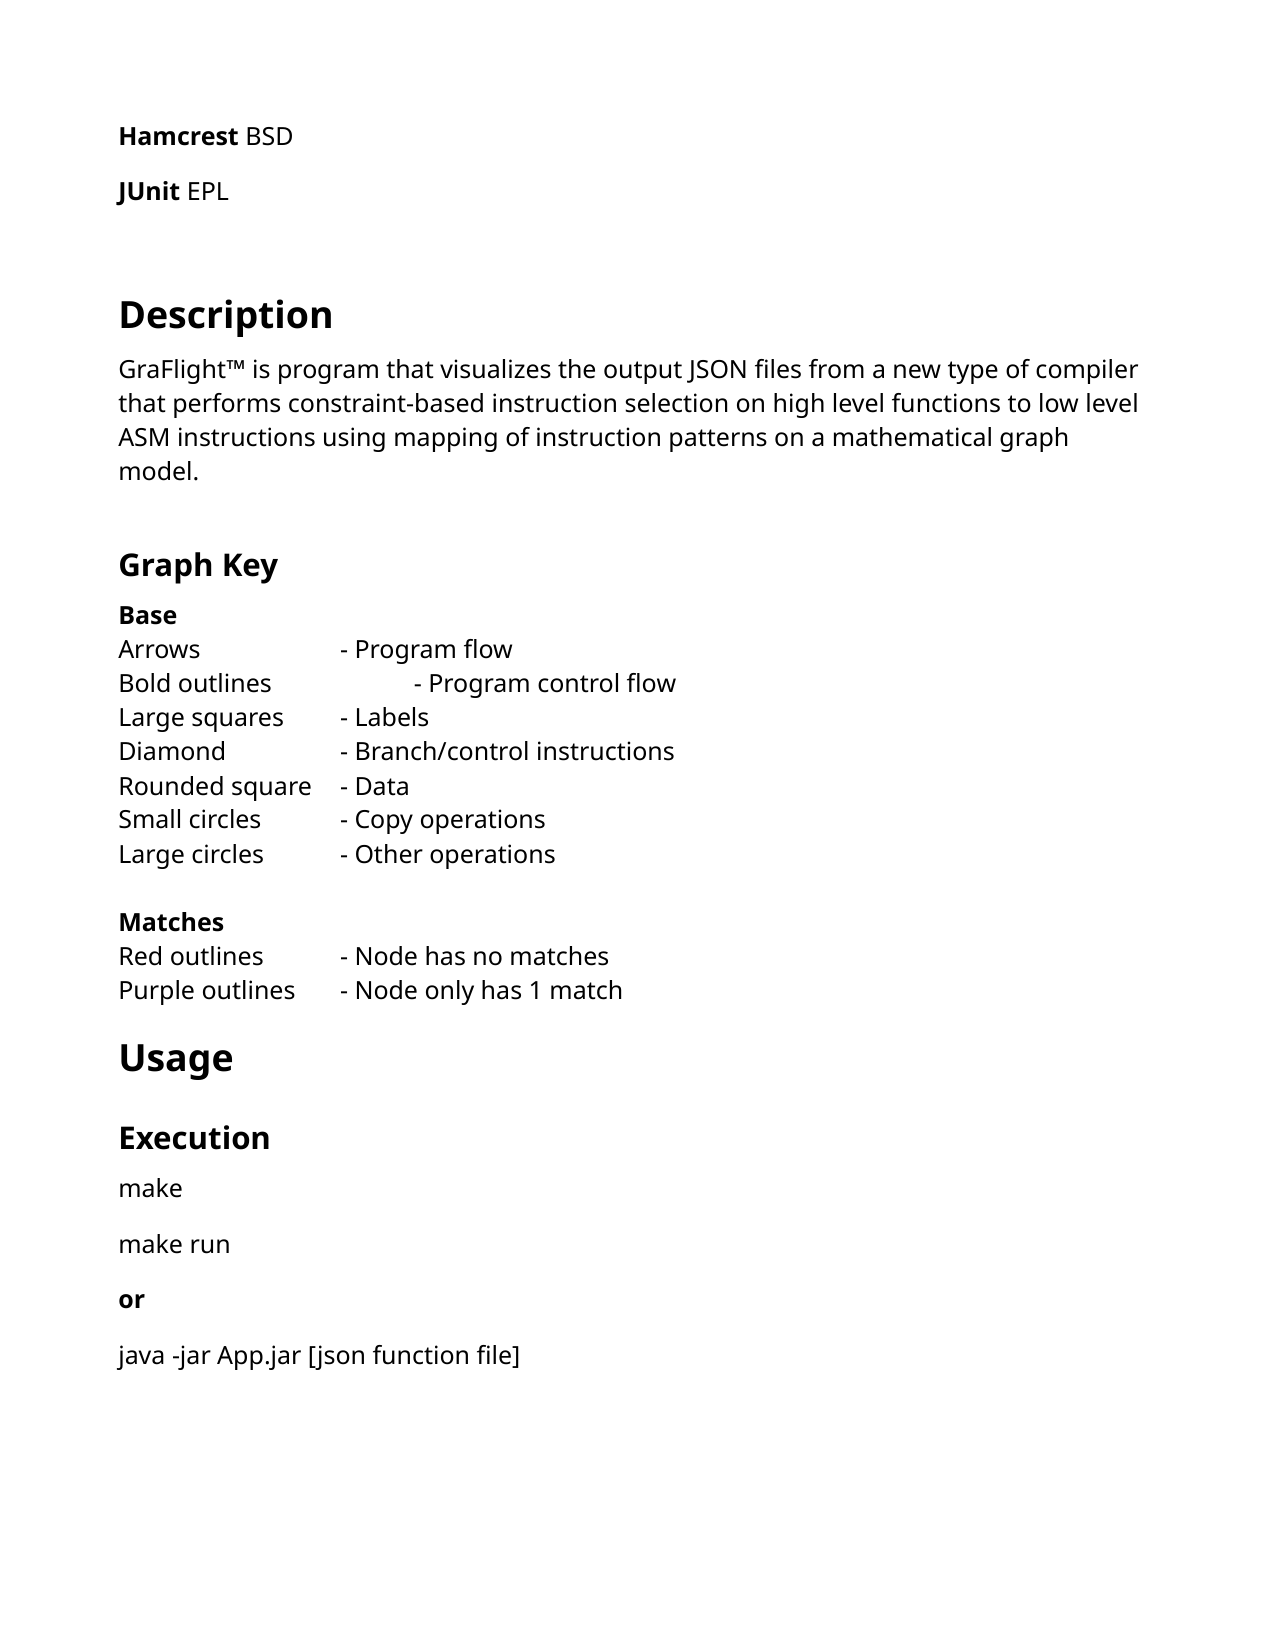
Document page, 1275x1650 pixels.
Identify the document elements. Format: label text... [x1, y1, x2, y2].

text Hamcrest BSD [118, 118, 1157, 152]
text Red outlines - Node has no matches [118, 938, 1157, 972]
text Large circles - Other operations [118, 836, 1157, 870]
subtitle Execution [118, 1116, 1157, 1158]
subtitle Description [118, 288, 1157, 339]
text JUnit EPL [118, 173, 1157, 208]
text Small circles - Copy operations [118, 802, 1157, 836]
text Bold outlines - Program control flow [118, 666, 1157, 700]
text Purple outlines - Node only has 1 match [118, 972, 1157, 1007]
text Large squares - Labels [118, 700, 1157, 734]
text Diamond - Branch/control instructions [118, 734, 1157, 768]
text GraFlight™ is program that visualizes the output JSON files from a new type of compiler that performs constraint-based instruction selection on high level functions to low level ASM instructions using mapping of instruction patterns on a mathematical graph model. [118, 352, 1157, 488]
subtitle Graph Key [118, 543, 1157, 585]
text Arrows - Program flow [118, 632, 1157, 666]
text Rounded square - Data [118, 768, 1157, 802]
text Matches [118, 904, 1157, 938]
text java -jar App.jar [json function file] [118, 1337, 1157, 1371]
text or [118, 1282, 1157, 1316]
text make run [118, 1226, 1157, 1261]
subtitle Usage [118, 1032, 1157, 1083]
text Base [118, 598, 1157, 632]
text make [118, 1171, 1157, 1205]
